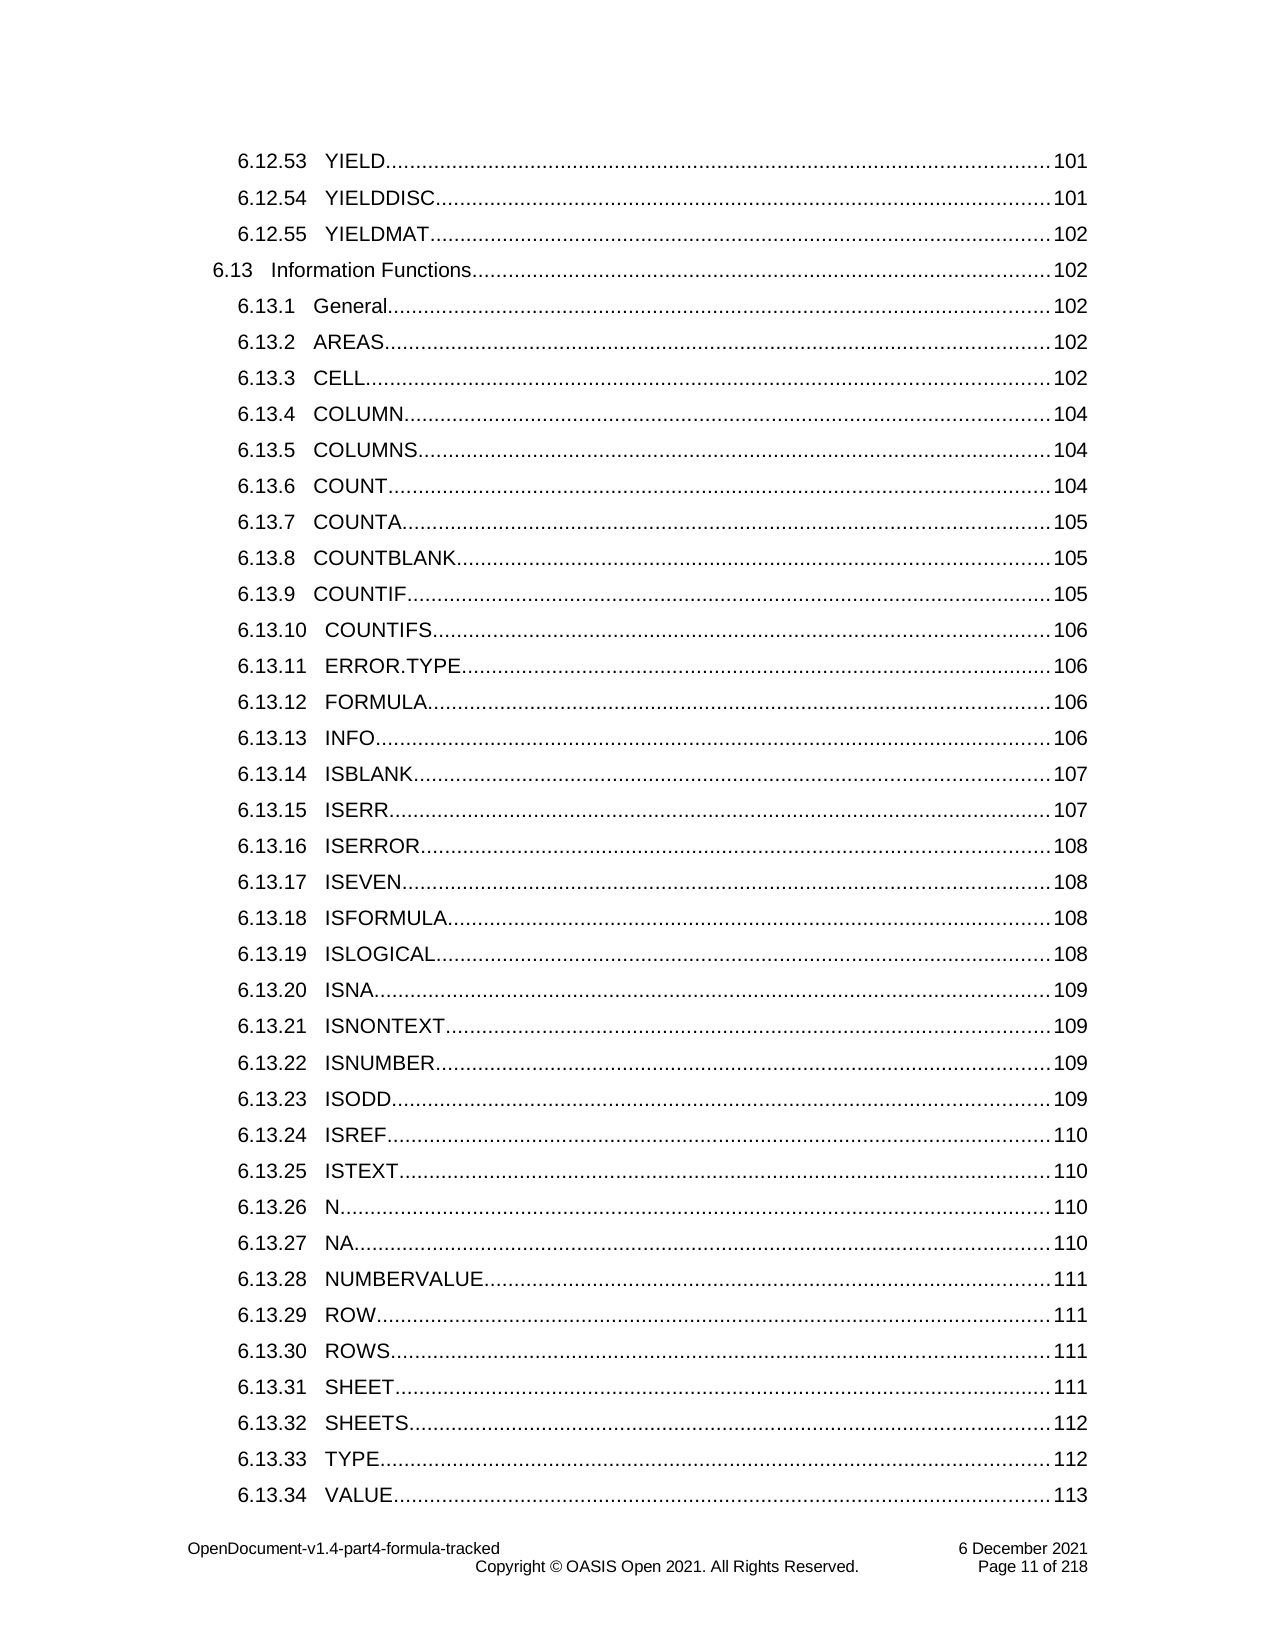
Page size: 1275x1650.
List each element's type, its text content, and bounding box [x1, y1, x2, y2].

text 6.13.17 ISEVEN 108 [237, 871, 1088, 894]
text 6.13.11 ERROR.TYPE 106 [237, 654, 1088, 678]
text 6.13.7 COUNTA 105 [237, 510, 1088, 534]
text 6.13.9 COUNTIF 105 [237, 582, 1088, 606]
text 6.13 Information Functions 102 [212, 258, 1088, 282]
text 6.13.27 NA 110 [237, 1231, 1088, 1255]
text 6.13.4 COLUMN 104 [237, 402, 1088, 426]
text 6.13.2 AREAS 102 [237, 330, 1088, 354]
text 6.13.23 ISODD 109 [237, 1087, 1088, 1111]
text 6.13.18 ISFORMULA 108 [237, 907, 1088, 930]
text 6.13.19 ISLOGICAL 108 [237, 943, 1088, 966]
text 6.13.13 INFO 106 [237, 727, 1088, 750]
text 6.13.10 COUNTIFS 106 [237, 618, 1088, 642]
text 6.13.28 NUMBERVALUE 111 [237, 1267, 1088, 1291]
text 6.13.1 General 102 [237, 294, 1088, 318]
text 6.13.24 ISREF 110 [237, 1123, 1088, 1147]
text 6.13.33 TYPE 112 [237, 1447, 1088, 1471]
text 6.13.31 SHEET 111 [237, 1375, 1088, 1399]
text 6.13.25 ISTEXT 110 [237, 1159, 1088, 1183]
text 6.12.54 YIELDDISC 101 [237, 186, 1088, 209]
text 6.13.5 COLUMNS 104 [237, 438, 1088, 462]
text 6.13.14 ISBLANK 107 [237, 763, 1088, 786]
text 6.13.15 ISERR 107 [237, 799, 1088, 822]
text 6.13.16 ISERROR 108 [237, 835, 1088, 858]
text 6.12.53 YIELD 101 [237, 150, 1088, 173]
text 6.13.6 COUNT 104 [237, 474, 1088, 498]
text 6.13.21 ISNONTEXT 109 [237, 1015, 1088, 1038]
text 6.13.26 N 110 [237, 1195, 1088, 1219]
text 6.13.30 ROWS 111 [237, 1339, 1088, 1363]
text 6.13.8 COUNTBLANK 105 [237, 546, 1088, 570]
text 6.13.34 VALUE 113 [237, 1483, 1088, 1507]
text 6.13.20 ISNA 109 [237, 979, 1088, 1002]
text 6.13.32 SHEETS 112 [237, 1411, 1088, 1435]
text 6.13.12 FORMULA 106 [237, 691, 1088, 714]
text 6.13.3 CELL 102 [237, 366, 1088, 390]
text 6.13.29 ROW 111 [237, 1303, 1088, 1327]
text 6.13.22 ISNUMBER 109 [237, 1051, 1088, 1074]
text 6.12.55 YIELDMAT 102 [237, 222, 1088, 246]
